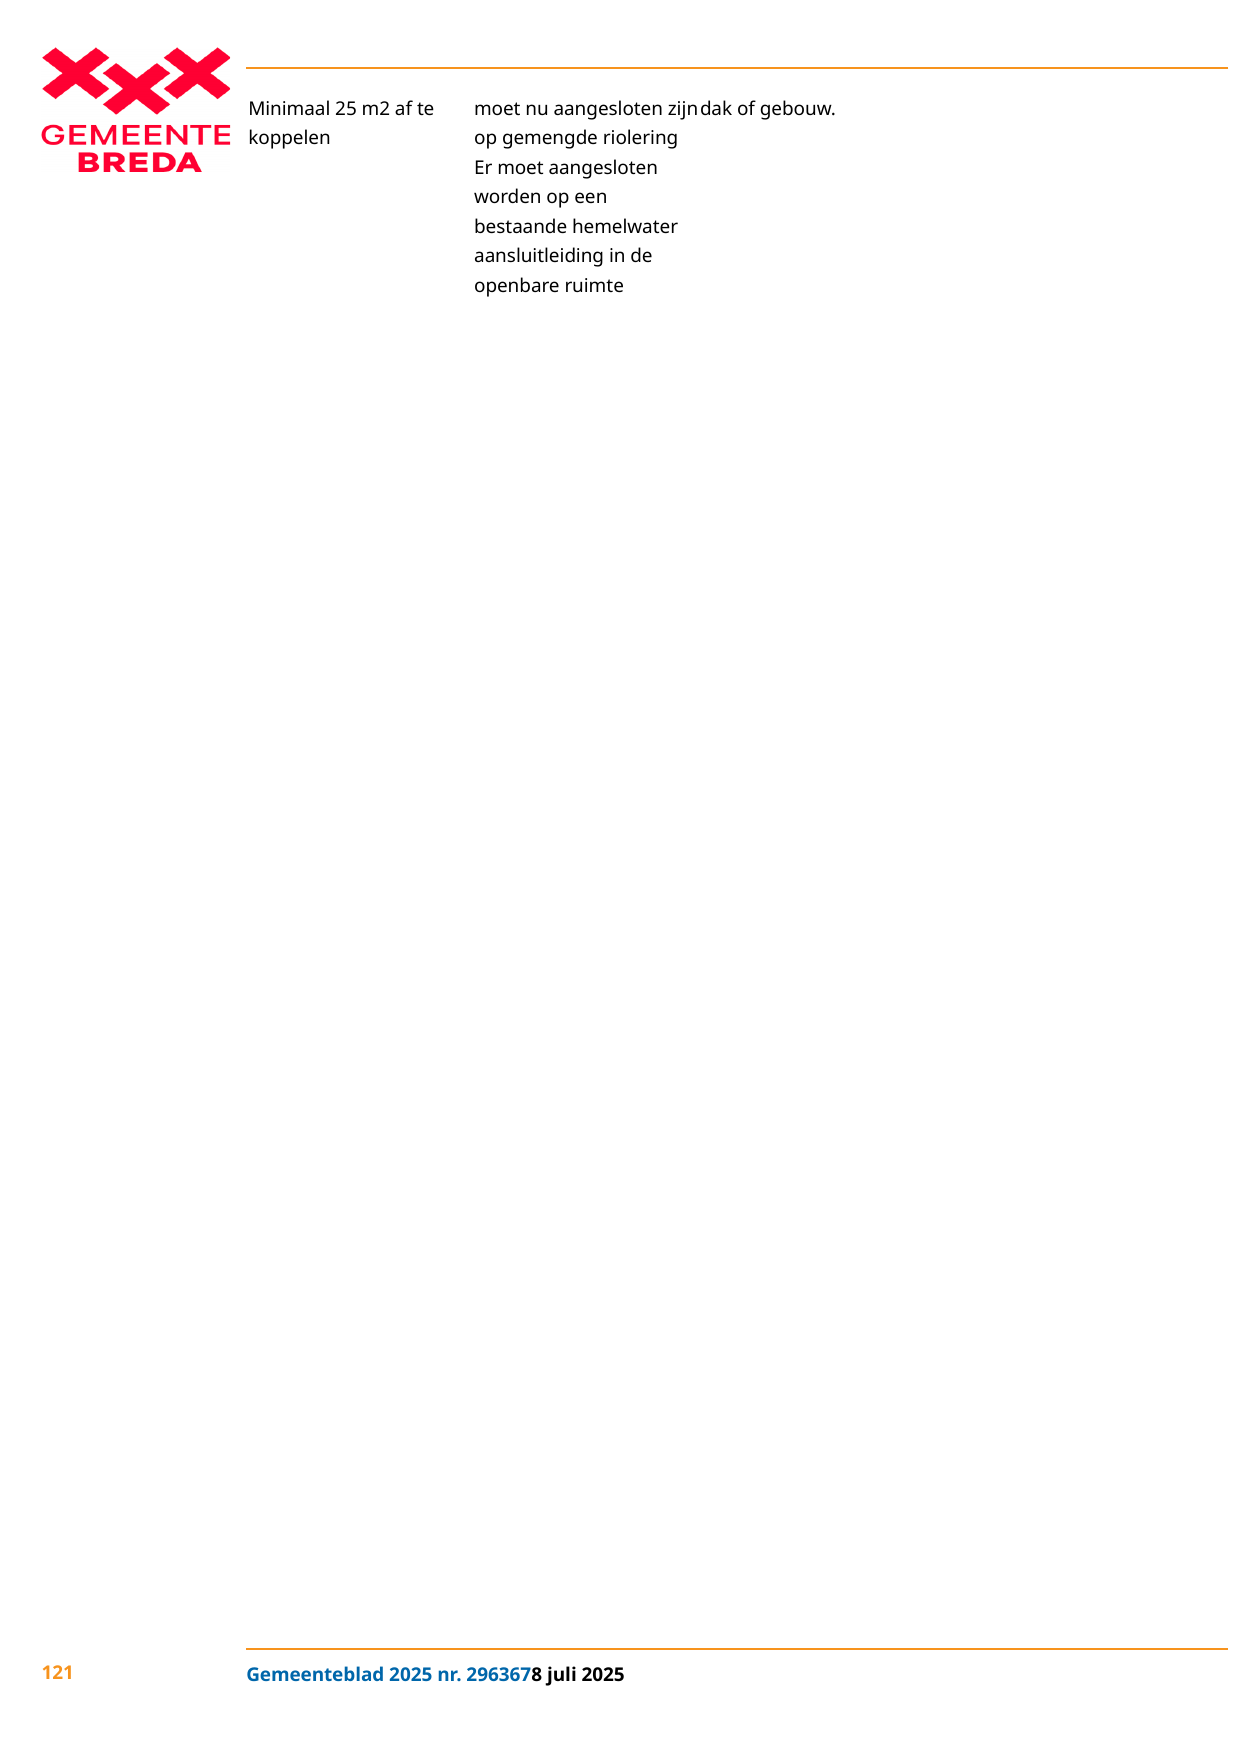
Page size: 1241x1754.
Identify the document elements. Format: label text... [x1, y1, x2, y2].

picture [41, 47, 231, 172]
table_cell dak of gebouw. [700, 95, 926, 298]
table_cell [926, 95, 1038, 298]
table_cell Minimaal 25 m2 af te koppelen [248, 95, 474, 298]
table_cell moet nu aangesloten zijn op gemengde riolering Er moet aangesloten worden op een bestaande hemelwater aansluitleiding in de openbare ruimte [474, 95, 700, 298]
table_cell [1039, 95, 1152, 298]
